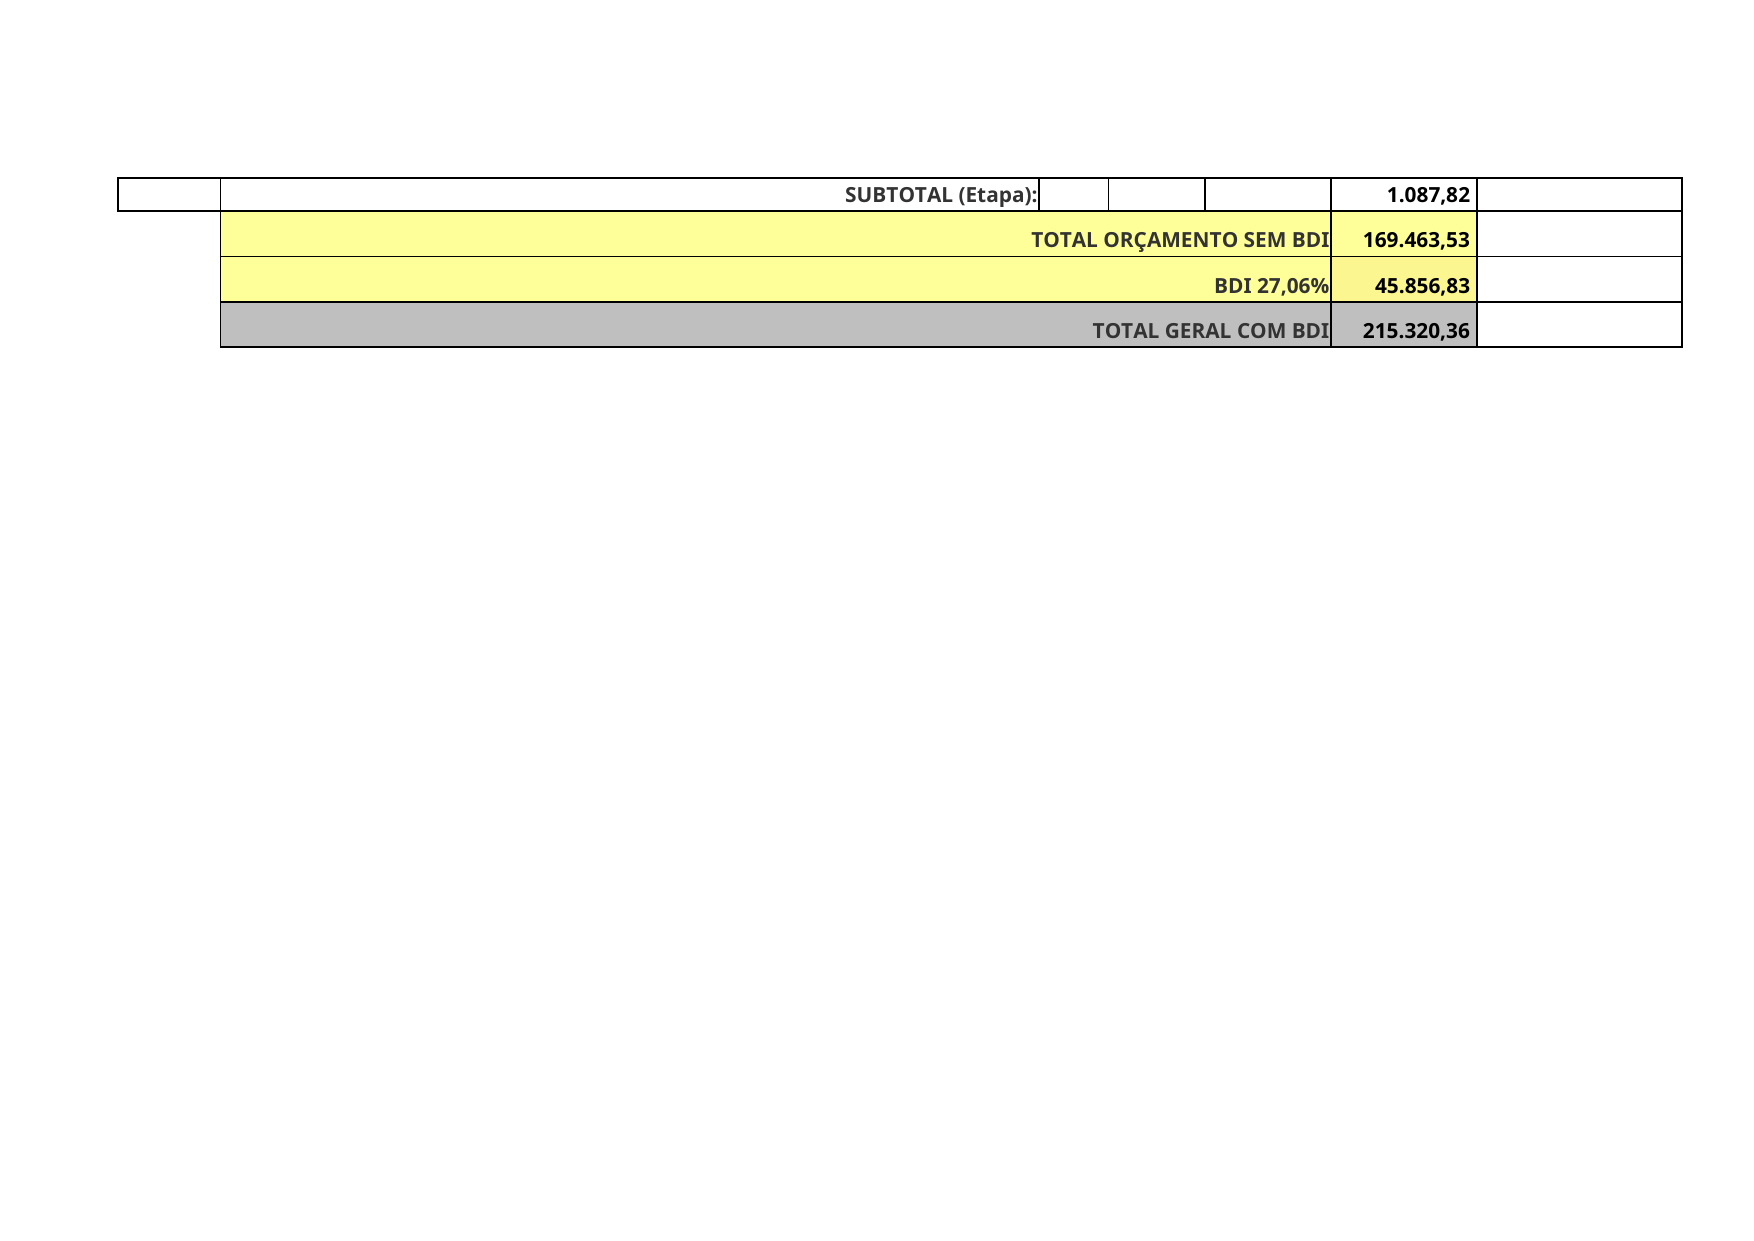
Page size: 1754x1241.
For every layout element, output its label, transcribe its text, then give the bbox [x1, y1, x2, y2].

table_cell TOTAL ORÇAMENTO SEM BDI [221, 212, 1330, 256]
table_cell TOTAL GERAL COM BDI [221, 303, 1330, 346]
table_cell [1478, 179, 1681, 210]
table_cell [1478, 257, 1681, 301]
table_cell [119, 179, 220, 210]
table_cell [1206, 179, 1330, 210]
table_cell [1040, 179, 1108, 210]
table_cell 1.087,82 [1332, 179, 1476, 210]
table_cell 45.856,83 [1332, 257, 1476, 301]
table_cell SUBTOTAL (Etapa): [221, 179, 1038, 210]
table_cell [1478, 212, 1681, 256]
table_cell [118, 301, 220, 346]
table_cell 215.320,36 [1332, 303, 1476, 346]
table_cell [1109, 179, 1204, 210]
table_cell [118, 212, 220, 256]
table_cell [1478, 303, 1681, 346]
table_cell BDI 27,06% [221, 257, 1330, 301]
table_cell [118, 256, 220, 301]
table_cell 169.463,53 [1332, 212, 1476, 256]
